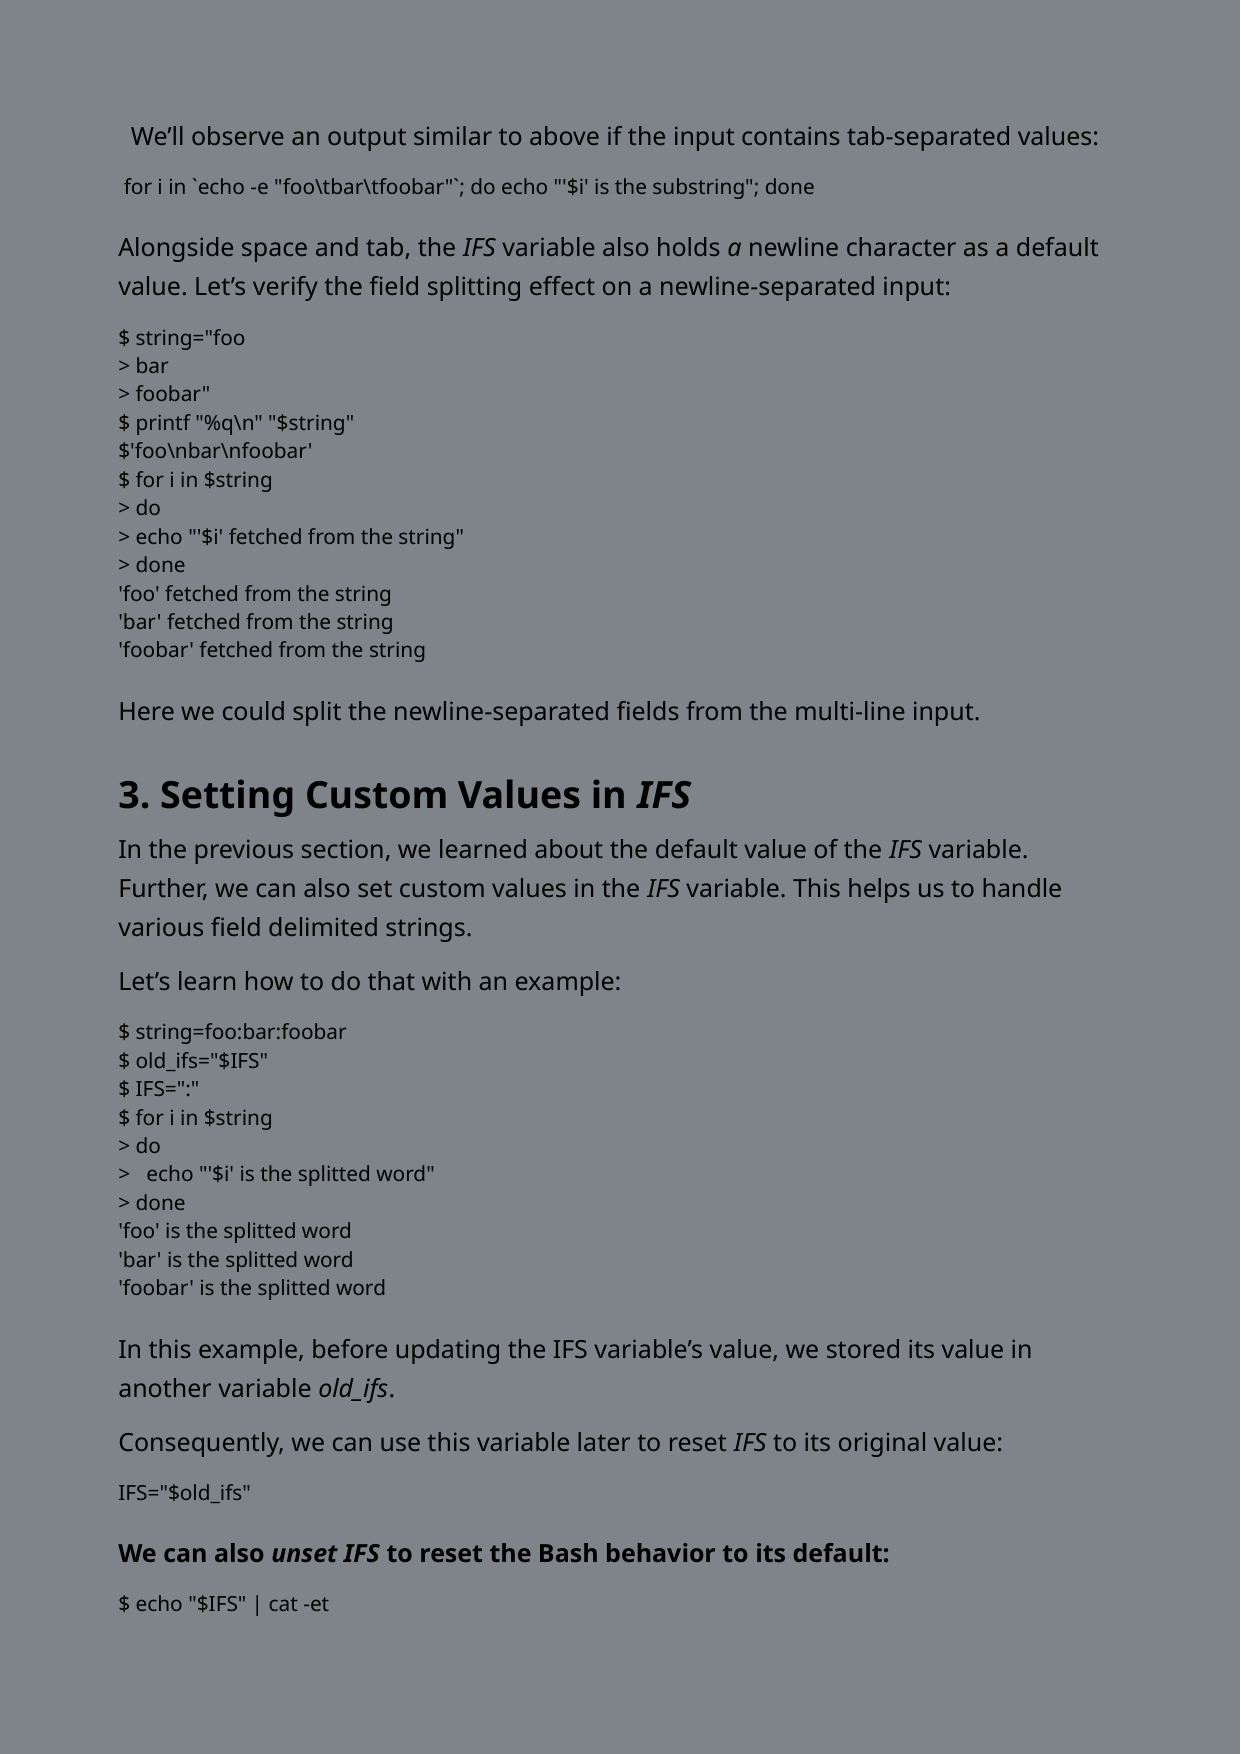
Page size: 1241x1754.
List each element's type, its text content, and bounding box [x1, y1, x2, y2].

text > done [118, 1188, 1122, 1216]
text In the previous section, we learned about the default value of the IFS variable. Further, we can also set custom values in the IFS variable. This helps us to handle various field delimited strings. [118, 832, 1122, 944]
text > echo "'$i' fetched from the string" [118, 522, 1122, 550]
text $ for i in $string [118, 1103, 1122, 1131]
text 'foo' fetched from the string [118, 579, 1122, 607]
text > foobar" [118, 379, 1122, 408]
text 'bar' is the splitted word [118, 1245, 1122, 1273]
text > bar [118, 351, 1122, 379]
text $ for i in $string [118, 465, 1122, 493]
text $'foo\nbar\nfoobar' [118, 436, 1122, 465]
text $ string="foo [118, 323, 1122, 351]
text Here we could split the newline-separated fields from the multi-line input. [118, 693, 1122, 727]
text $ printf "%q\n" "$string" [118, 408, 1122, 436]
text In this example, before updating the IFS variable’s value, we stored its value in another variable old_ifs. [118, 1331, 1122, 1404]
text for i in `echo -e "foo\tbar\tfoobar"`; do echo "'$i' is the substring"; done [118, 172, 1122, 200]
text $ old_ifs="$IFS" [118, 1046, 1122, 1074]
text > echo "'$i' is the splitted word" [118, 1159, 1122, 1188]
text 'foobar' fetched from the string [118, 636, 1122, 664]
text > do [118, 1131, 1122, 1159]
text 'foobar' is the splitted word [118, 1273, 1122, 1302]
text > done [118, 550, 1122, 579]
text $ echo "$IFS" | cat -et [118, 1589, 1122, 1618]
text 'bar' fetched from the string [118, 607, 1122, 636]
text We’ll observe an output similar to above if the input contains tab-separated values: [131, 118, 1109, 152]
text Consequently, we can use this variable later to reset IFS to its original value: [118, 1424, 1122, 1458]
text IFS="$old_ifs" [118, 1478, 1122, 1506]
text $ string=foo:bar:foobar [118, 1017, 1122, 1046]
text > do [118, 493, 1122, 522]
text We can also unset IFS to reset the Bash behavior to its default: [118, 1536, 1122, 1570]
text 'foo' is the splitted word [118, 1216, 1122, 1245]
subtitle 3. Setting Custom Values in IFS [118, 768, 1122, 819]
text Alongside space and tab, the IFS variable also holds a newline character as a default value. Let’s verify the field splitting effect on a newline-separated input: [118, 230, 1122, 303]
text $ IFS=":" [118, 1074, 1122, 1103]
text Let’s learn how to do that with an example: [118, 964, 1122, 998]
